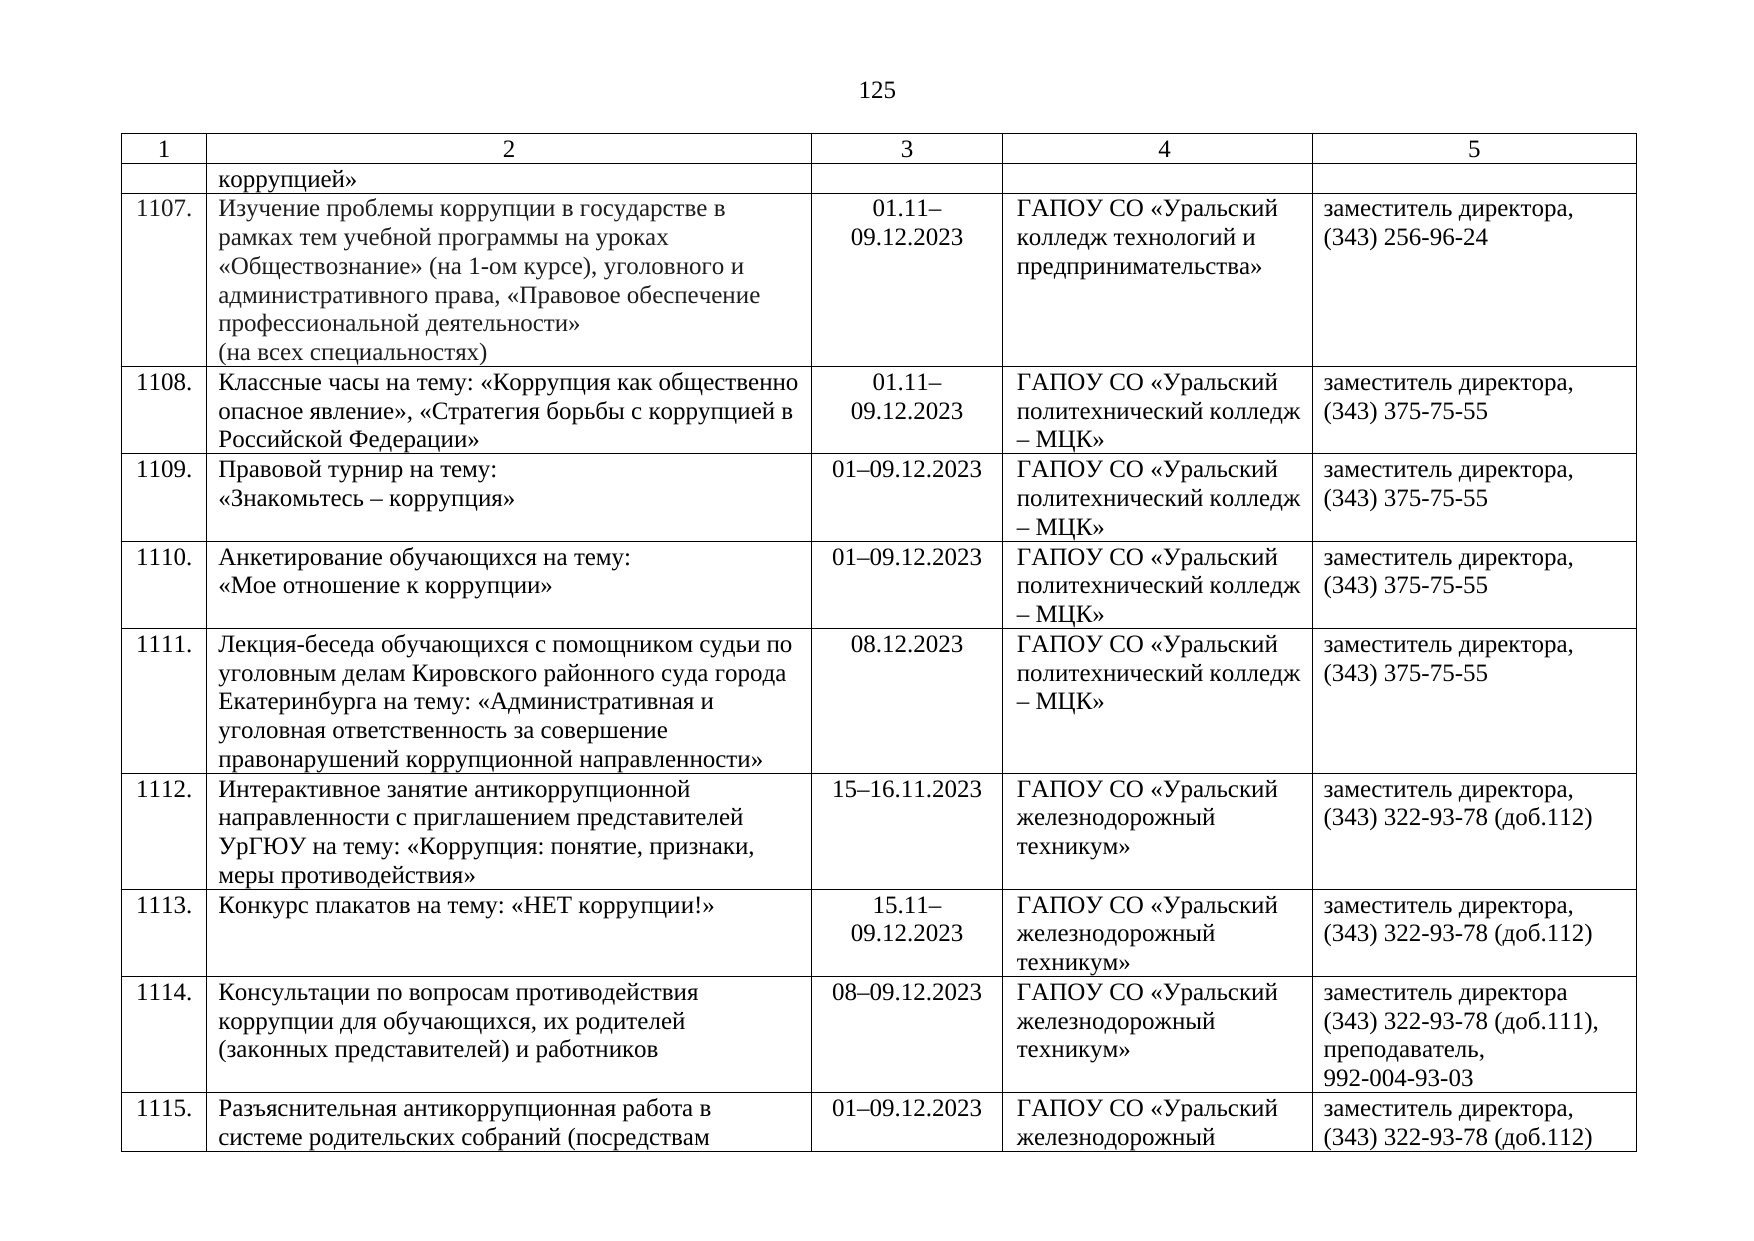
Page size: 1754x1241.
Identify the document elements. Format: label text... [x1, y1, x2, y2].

table_cell [122, 1093, 206, 1151]
table_cell 01–09.12.2023 [812, 1093, 1002, 1151]
table_cell Интерактивное занятие антикоррупционной направленности с приглашением представителей УрГЮУ на тему: «Коррупция: понятие, признаки, меры противодействия» [207, 774, 811, 889]
table_cell [122, 164, 206, 192]
table_cell заместитель директора, (343) 375-75-55 [1313, 629, 1636, 773]
table_cell 01–09.12.2023 [812, 454, 1002, 541]
table_cell 01.11–09.12.2023 [812, 194, 1002, 366]
table_header 3 [812, 134, 1002, 163]
table_cell [117, 1092, 121, 1151]
table_header 2 [207, 134, 811, 163]
table_cell ГАПОУ СО «Уральский колледж технологий и предпринимательства» [1003, 194, 1312, 366]
table_cell Разъяснительная антикоррупционная работа в системе родительских собраний (посредствам [207, 1093, 811, 1151]
table_cell [1313, 164, 1636, 192]
table_cell [117, 541, 121, 628]
table_cell 15–16.11.2023 [812, 774, 1002, 889]
table_cell 08–09.12.2023 [812, 977, 1002, 1092]
table_cell ГАПОУ СО «Уральский железнодорожный техникум» [1003, 890, 1312, 976]
table_cell заместитель директора, (343) 322-93-78 (доб.112) [1313, 890, 1636, 976]
table_cell ГАПОУ СО «Уральский железнодорожный техникум» [1003, 977, 1312, 1092]
table_cell ГАПОУ СО «Уральский политехнический колледж – МЦК» [1003, 367, 1312, 453]
table_cell [122, 542, 206, 628]
table_header 4 [1003, 134, 1312, 163]
table_cell [122, 890, 206, 976]
table_cell [117, 453, 121, 541]
table_cell заместитель директора, (343) 256-96-24 [1313, 194, 1636, 366]
table_header [117, 133, 121, 163]
table_cell [117, 366, 121, 453]
table_cell ГАПОУ СО «Уральский железнодорожный техникум» [1003, 774, 1312, 889]
table_cell заместитель директора, (343) 375-75-55 [1313, 542, 1636, 628]
table_cell Классные часы на тему: «Коррупция как общественно опасное явление», «Стратегия борьбы с коррупцией в Российской Федерации» [207, 367, 811, 453]
table_cell заместитель директора, (343) 375-75-55 [1313, 454, 1636, 541]
table_cell ГАПОУ СО «Уральский политехнический колледж – МЦК» [1003, 629, 1312, 773]
table_cell [122, 454, 206, 541]
table_cell Конкурс плакатов на тему: «НЕТ коррупции!» [207, 890, 811, 976]
table_cell коррупцией» [207, 164, 811, 192]
table_cell Анкетирование обучающихся на тему: «Мое отношение к коррупции» [207, 542, 811, 628]
table_cell Изучение проблемы коррупции в государстве в рамках тем учебной программы на уроках «Обществознание» (на 1-ом курсе), уголовного и административного права, «Правовое обеспечение профессиональной деятельности» (на всех специальностях) [207, 194, 811, 366]
table_cell [122, 977, 206, 1092]
table_cell [1003, 164, 1312, 192]
table_cell [117, 193, 121, 366]
table_cell [812, 164, 1002, 192]
table_cell ГАПОУ СО «Уральский железнодорожный [1003, 1093, 1312, 1151]
table_cell Правовой турнир на тему: «Знакомьтесь – коррупция» [207, 454, 811, 541]
table_cell [122, 629, 206, 773]
table_cell [117, 628, 121, 773]
table_cell [117, 773, 121, 889]
table_cell [117, 889, 121, 976]
table_cell [122, 194, 206, 366]
table_cell Консультации по вопросам противодействия коррупции для обучающихся, их родителей (законных представителей) и работников [207, 977, 811, 1092]
table_cell [117, 163, 121, 192]
table_cell заместитель директора, (343) 375-75-55 [1313, 367, 1636, 453]
table_cell [122, 367, 206, 453]
table_cell ГАПОУ СО «Уральский политехнический колледж – МЦК» [1003, 454, 1312, 541]
table_cell заместитель директора, (343) 322-93-78 (доб.112) [1313, 774, 1636, 889]
table_cell заместитель директора (343) 322-93-78 (доб.111), преподаватель, 992-004-93-03 [1313, 977, 1636, 1092]
table_header 1 [122, 134, 206, 163]
table_cell [122, 774, 206, 889]
table_header 5 [1313, 134, 1636, 163]
table_cell заместитель директора, (343) 322-93-78 (доб.112) [1313, 1093, 1636, 1151]
table_cell ГАПОУ СО «Уральский политехнический колледж – МЦК» [1003, 542, 1312, 628]
table_cell [117, 976, 121, 1092]
table_cell 01.11–09.12.2023 [812, 367, 1002, 453]
table_cell 08.12.2023 [812, 629, 1002, 773]
table_cell 15.11–09.12.2023 [812, 890, 1002, 976]
table_cell 01–09.12.2023 [812, 542, 1002, 628]
table_cell Лекция-беседа обучающихся с помощником судьи по уголовным делам Кировского районного суда города Екатеринбурга на тему: «Административная и уголовная ответственность за совершение правонарушений коррупционной направленности» [207, 629, 811, 773]
